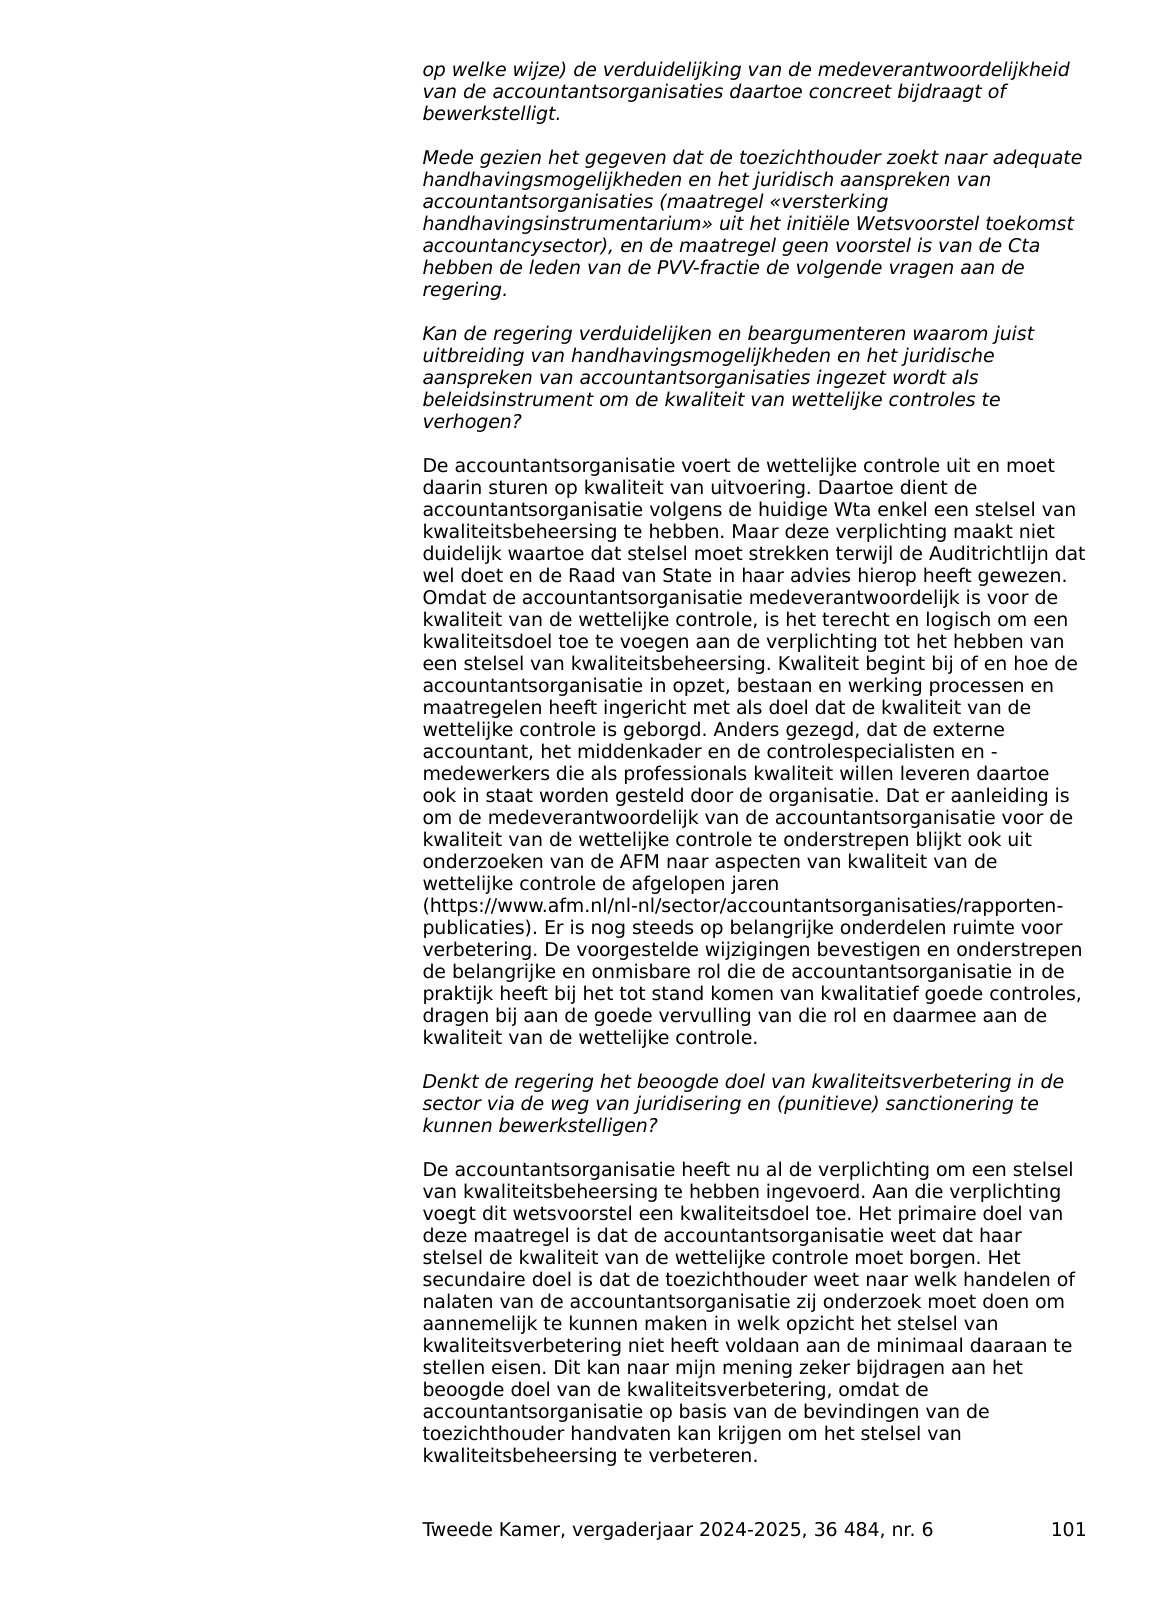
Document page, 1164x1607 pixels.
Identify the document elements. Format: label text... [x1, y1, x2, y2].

text De accountantsorganisatie heeft nu al de verplichting om een stelsel van kwaliteitsbeheersing te hebben ingevoerd. Aan die verplichting voegt dit wetsvoorstel een kwaliteitsdoel toe. Het primaire doel van deze maatregel is dat de accountantsorganisatie weet dat haar stelsel de kwaliteit van de wettelijke controle moet borgen. Het secundaire doel is dat de toezichthouder weet naar welk handelen of nalaten van de accountantsorganisatie zij onderzoek moet doen om aannemelijk te kunnen maken in welk opzicht het stelsel van kwaliteitsverbetering niet heeft voldaan aan de minimaal daaraan te stellen eisen. Dit kan naar mijn mening zeker bijdragen aan het beoogde doel van de kwaliteitsverbetering, omdat de accountantsorganisatie op basis van de bevindingen van de toezichthouder handvaten kan krijgen om het stelsel van kwaliteitsbeheersing te verbeteren. [422, 1159, 1087, 1467]
text De accountantsorganisatie voert de wettelijke controle uit en moet daarin sturen op kwaliteit van uitvoering. Daartoe dient de accountantsorganisatie volgens de huidige Wta enkel een stelsel van kwaliteitsbeheersing te hebben. Maar deze verplichting maakt niet duidelijk waartoe dat stelsel moet strekken terwijl de Auditrichtlijn dat wel doet en de Raad van State in haar advies hierop heeft gewezen. Omdat de accountantsorganisatie medeverantwoordelijk is voor de kwaliteit van de wettelijke controle, is het terecht en logisch om een kwaliteitsdoel toe te voegen aan de verplichting tot het hebben van een stelsel van kwaliteitsbeheersing. Kwaliteit begint bij of en hoe de accountantsorganisatie in opzet, bestaan en werking processen en maatregelen heeft ingericht met als doel dat de kwaliteit van de wettelijke controle is geborgd. Anders gezegd, dat de externe accountant, het middenkader en de controlespecialisten en -medewerkers die als professionals kwaliteit willen leveren daartoe ook in staat worden gesteld door de organisatie. Dat er aanleiding is om de medeverantwoordelijk van de accountantsorganisatie voor de kwaliteit van de wettelijke controle te onderstrepen blijkt ook uit onderzoeken van de AFM naar aspecten van kwaliteit van de wettelijke controle de afgelopen jaren (https://www.afm.nl/nl-nl/sector/accountantsorganisaties/rapporten-publicaties). Er is nog steeds op belangrijke onderdelen ruimte voor verbetering. De voorgestelde wijzigingen bevestigen en onderstrepen de belangrijke en onmisbare rol die de accountantsorganisatie in de praktijk heeft bij het tot stand komen van kwalitatief goede controles, dragen bij aan de goede vervulling van die rol en daarmee aan de kwaliteit van de wettelijke controle. [422, 455, 1087, 1049]
text op welke wijze) de verduidelijking van de medeverantwoordelijkheid van de accountantsorganisaties daartoe concreet bijdraagt of bewerkstelligt. [422, 59, 1087, 125]
text Denkt de regering het beoogde doel van kwaliteitsverbetering in de sector via de weg van juridisering en (punitieve) sanctionering te kunnen bewerkstelligen? [422, 1071, 1087, 1137]
text Kan de regering verduidelijken en beargumenteren waarom juist uitbreiding van handhavingsmogelijkheden en het juridische aanspreken van accountantsorganisaties ingezet wordt als beleidsinstrument om de kwaliteit van wettelijke controles te verhogen? [422, 323, 1087, 433]
text Mede gezien het gegeven dat de toezichthouder zoekt naar adequate handhavingsmogelijkheden en het juridisch aanspreken van accountantsorganisaties (maatregel «versterking handhavingsinstrumentarium» uit het initiële Wetsvoorstel toekomst accountancysector), en de maatregel geen voorstel is van de Cta hebben de leden van de PVV-fractie de volgende vragen aan de regering. [422, 147, 1087, 301]
